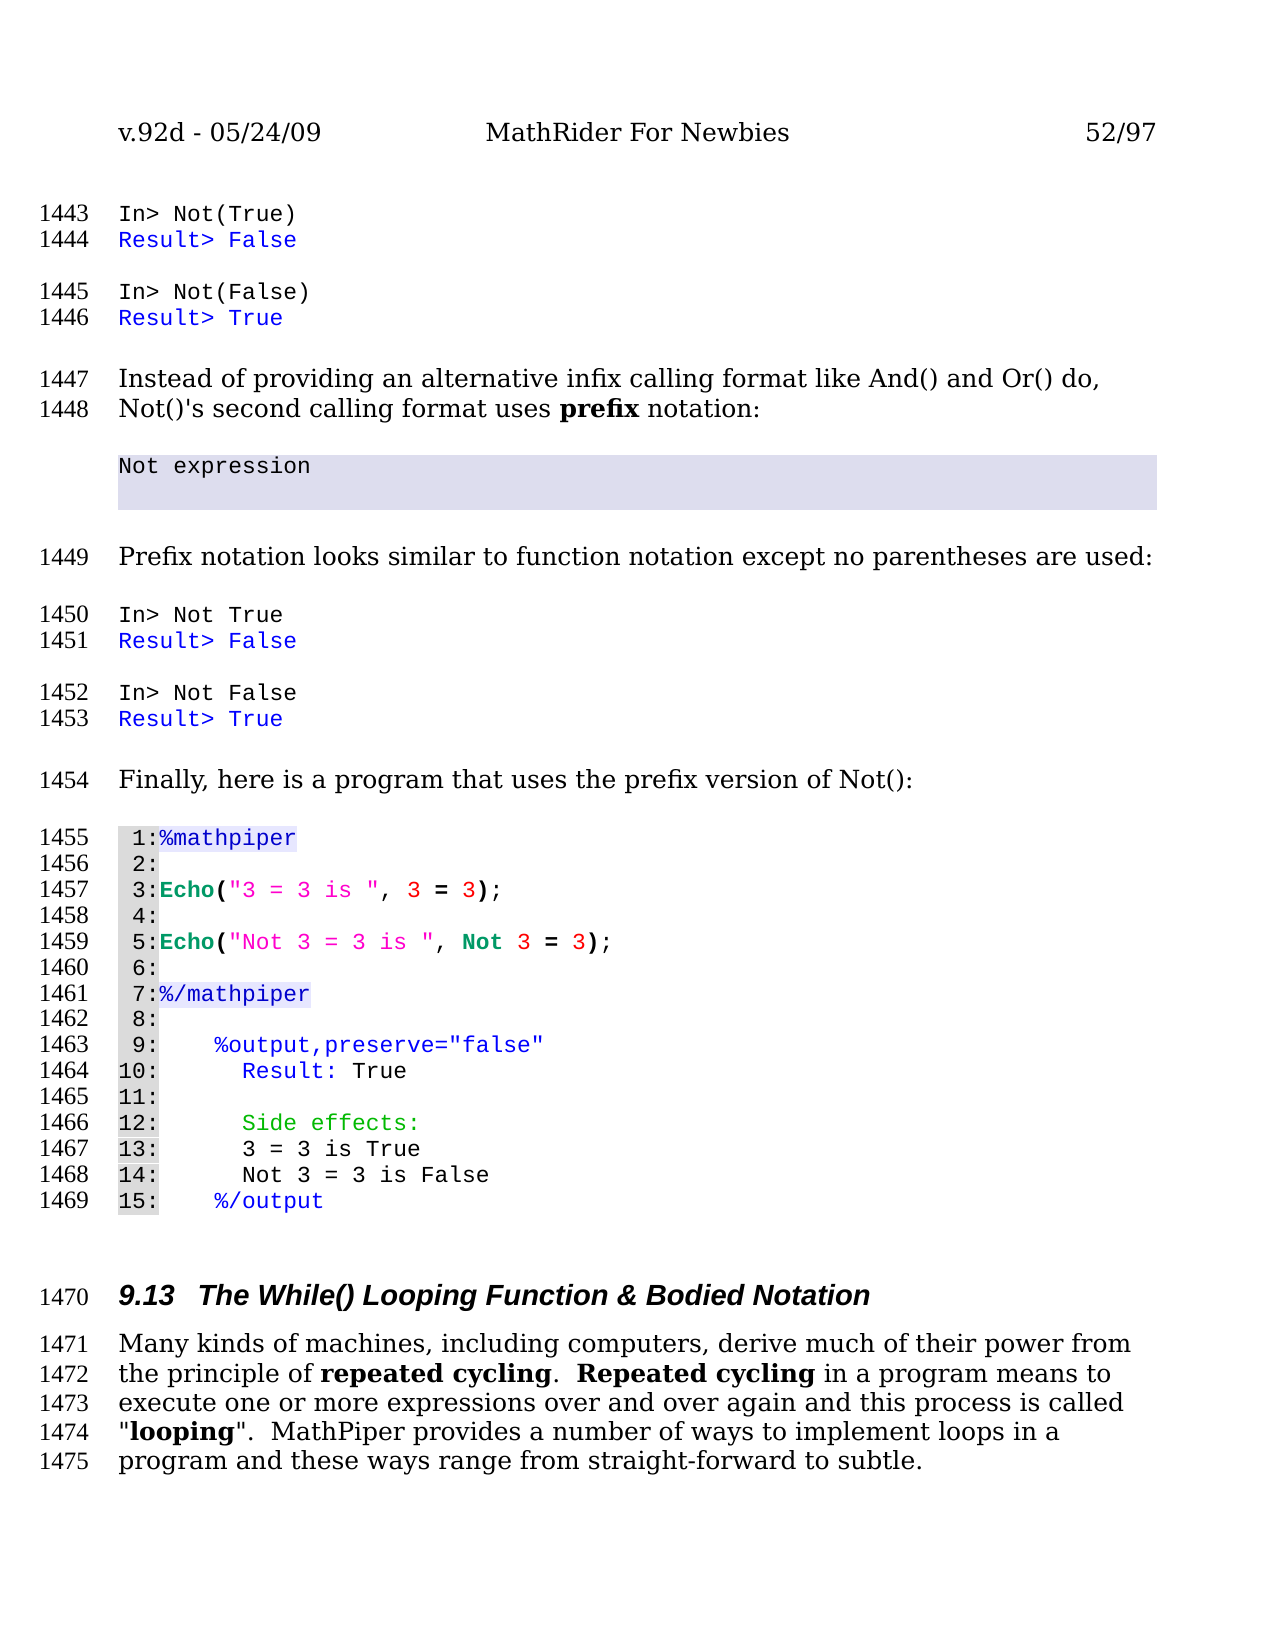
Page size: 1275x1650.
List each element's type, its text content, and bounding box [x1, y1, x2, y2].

text Instead of providing an alternative infix calling format like And() and Or() do, Not()'s second calling format uses prefix notation: [118, 364, 1157, 423]
subtitle The While() Looping Function & Bodied Notation [118, 1278, 1157, 1311]
text 10: Result: True [118, 1060, 1157, 1086]
text 14: Not 3 = 3 is False [118, 1163, 1157, 1189]
text 8: [118, 1008, 1157, 1034]
text 4: [118, 904, 1157, 930]
text 13: 3 = 3 is True [118, 1137, 1157, 1163]
text Result> True [118, 306, 1157, 332]
table_header Not expression [118, 455, 1157, 510]
text Prefix notation looks similar to function notation except no parentheses are used: [118, 542, 1157, 571]
text 3:Echo("3 = 3 is ", 3 = 3); [118, 878, 1157, 904]
text 15: %/output [118, 1189, 1157, 1215]
text Result> True [118, 707, 1157, 733]
text 9: %output,preserve="false" [118, 1034, 1157, 1060]
text In> Not True [118, 603, 1157, 629]
text 12: Side effects: [118, 1112, 1157, 1137]
text In> Not(True) [118, 203, 1157, 229]
text Result> False [118, 629, 1157, 655]
text In> Not False [118, 681, 1157, 707]
text In> Not(False) [118, 281, 1157, 306]
text 1:%mathpiper [118, 826, 1157, 852]
text Finally, here is a program that uses the prefix version of Not(): [118, 765, 1157, 794]
text 11: [118, 1086, 1157, 1112]
text 5:Echo("Not 3 = 3 is ", Not 3 = 3); [118, 930, 1157, 956]
text Result> False [118, 229, 1157, 254]
text 7:%/mathpiper [118, 982, 1157, 1008]
text 6: [118, 956, 1157, 982]
text 2: [118, 852, 1157, 878]
text Many kinds of machines, including computers, derive much of their power from the principle of repeated cycling. Repeated cycling in a program means to execute one or more expressions over and over again and this process is called "looping". MathPiper provides a number of ways to implement loops in a program and these ways range from straight-forward to subtle. [118, 1329, 1157, 1476]
